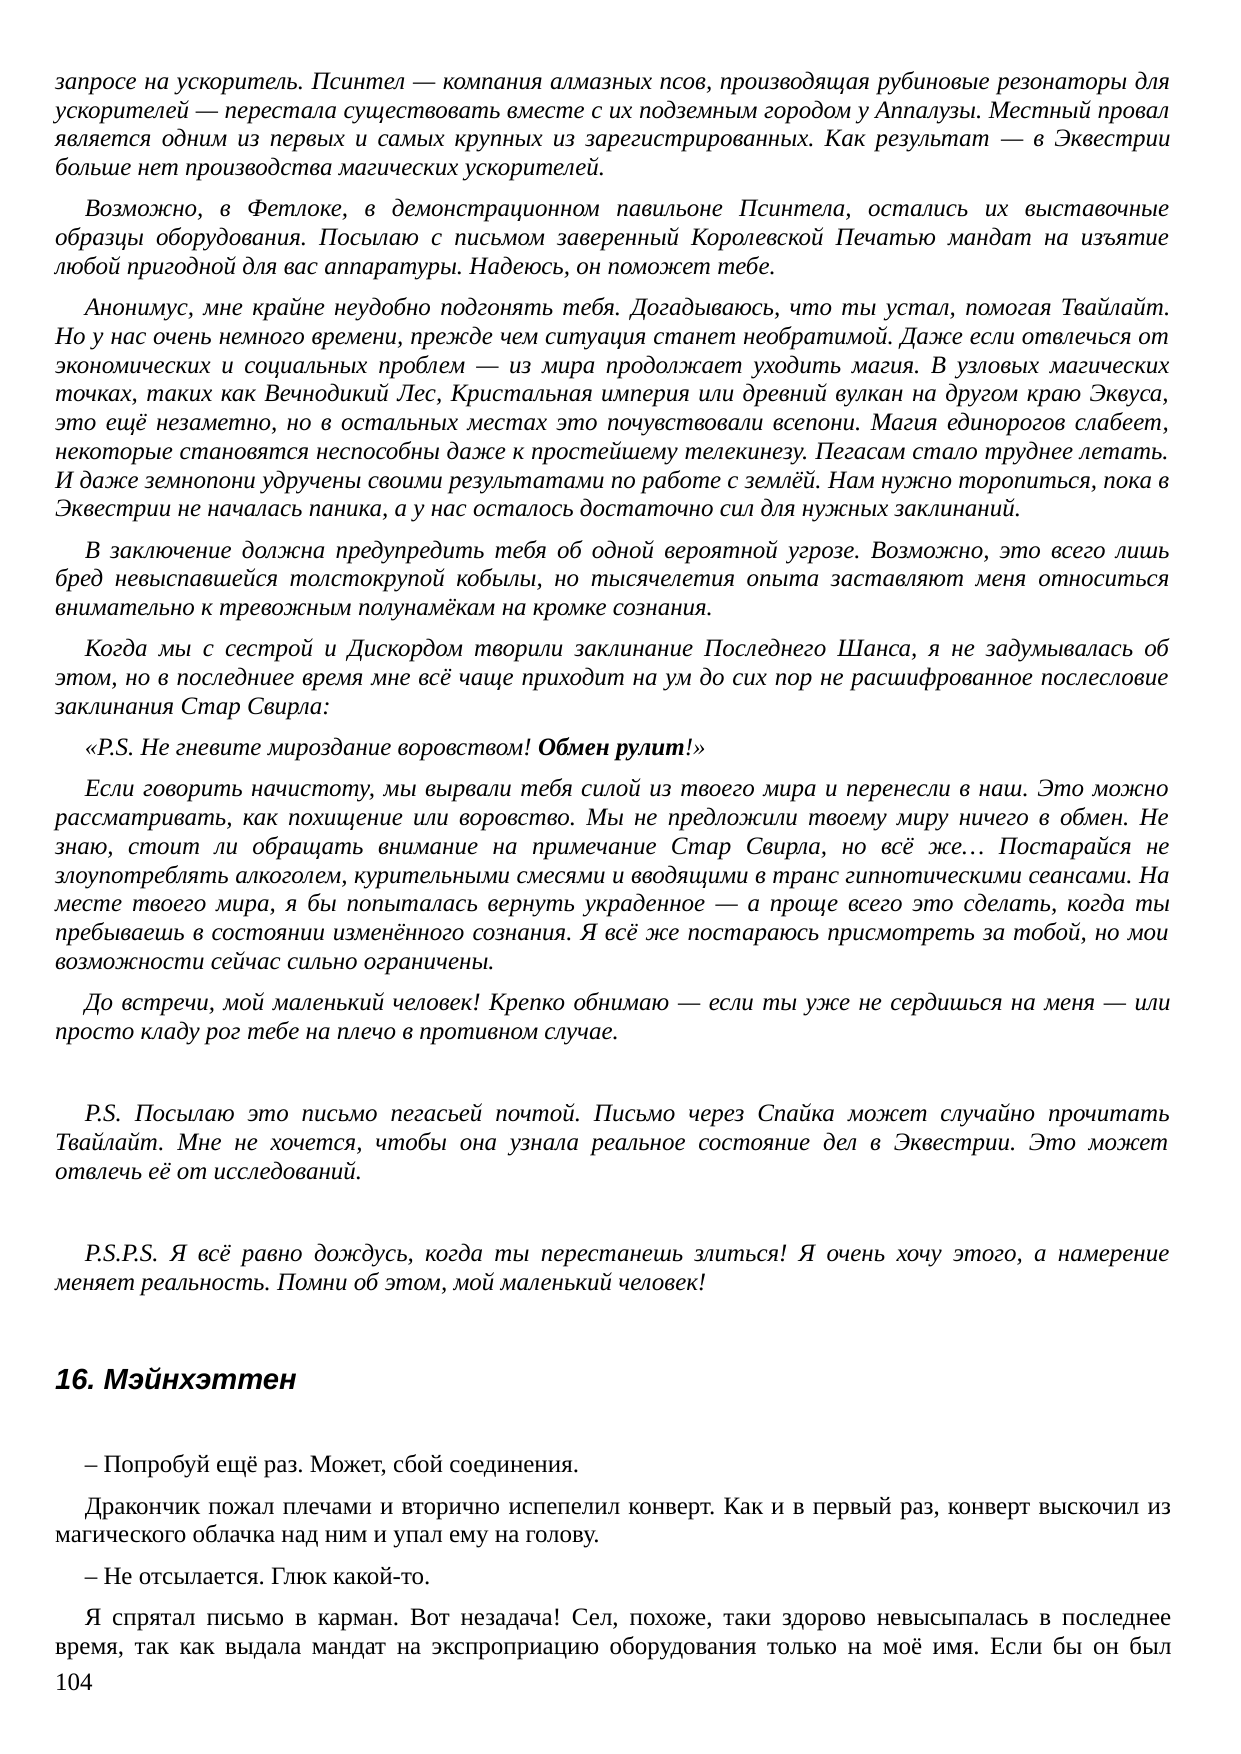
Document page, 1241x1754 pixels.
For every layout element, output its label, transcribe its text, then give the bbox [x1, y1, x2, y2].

text Анонимус, мне крайне неудобно подгонять тебя. Догадываюсь, что ты устал, помогая Твайлайт. Но у нас очень немного времени, прежде чем ситуация станет необратимой. Даже если отвлечься от экономических и социальных проблем — из мира продолжает уходить магия. В узловых магических точках, таких как Вечнодикий Лес, Кристальная империя или древний вулкан на другом краю Эквуса, это ещё незаметно, но в остальных местах это почувствовали всепони. Магия единорогов слабеет, некоторые становятся неспособны даже к простейшему телекинезу. Пегасам стало труднее летать. И даже земнопони удручены своими результатами по работе с землёй. Нам нужно торопиться, пока в Эквестрии не началась паника, а у нас осталось достаточно сил для нужных заклинаний. [55, 292, 1173, 522]
text Возможно, в Фетлоке, в демонстрационном павильоне Псинтела, остались их выставочные образцы оборудования. Посылаю с письмом заверенный Королевской Печатью мандат на изъятие любой пригодной для вас аппаратуры. Надеюсь, он поможет тебе. [55, 193, 1173, 280]
text Когда мы с сестрой и Дискордом творили заклинание Последнего Шанса, я не задумывалась об этом, но в последниее время мне всё чаще приходит на ум до сих пор не расшифрованное послесловие заклинания Стар Свирла: [55, 633, 1173, 720]
text – Не отсылается. Глюк какой-то. [55, 1561, 1173, 1589]
text P.S. Посылаю это письмо пегасьей почтой. Письмо через Спайка может случайно прочитать Твайлайт. Мне не хочется, чтобы она узнала реальное состояние дел в Эквестрии. Это может отвлечь её от исследований. [55, 1098, 1173, 1185]
text В заключение должна предупредить тебя об одной вероятной угрозе. Возможно, это всего лишь бред невыспавшейся толстокрупой кобылы, но тысячелетия опыта заставляют меня относиться внимательно к тревожным полунамёкам на кромке сознания. [55, 535, 1173, 621]
text «P.S. Не гневите мироздание воровством! Обмен рулит!» [55, 732, 1173, 761]
text запросе на ускоритель. Псинтел — компания алмазных псов, производящая рубиновые резонаторы для ускорителей — перестала существовать вместе с их подземным городом у Аппалузы. Местный провал является одним из первых и самых крупных из зарегистрированных. Как результат — в Эквестрии больше нет производства магических ускорителей. [55, 66, 1173, 181]
text Я спрятал письмо в карман. Вот незадача! Сел, похоже, таки здорово невысыпалась в последнее время, так как выдала мандат на экспроприацию оборудования только на моё имя. Если бы он был [55, 1602, 1173, 1659]
subtitle 16. Мэйнхэттен [55, 1362, 1173, 1396]
text Дракончик пожал плечами и вторично испепелил конверт. Как и в первый раз, конверт выскочил из магического облачка над ним и упал ему на голову. [55, 1491, 1173, 1548]
text – Попробуй ещё раз. Может, сбой соединения. [55, 1449, 1173, 1478]
text Если говорить начистоту, мы вырвали тебя силой из твоего мира и перенесли в наш. Это можно рассматривать, как похищение или воровство. Мы не предложили твоему миру ничего в обмен. Не знаю, стоит ли обращать внимание на примечание Стар Свирла, но всё же… Постарайся не злоупотреблять алкоголем, курительными смесями и вводящими в транс гипнотическими сеансами. На месте твоего мира, я бы попыталась вернуть украденное — а проще всего это сделать, когда ты пребываешь в состоянии изменённого сознания. Я всё же постараюсь присмотреть за тобой, но мои возможности сейчас сильно ограничены. [55, 773, 1173, 975]
text P.S.P.S. Я всё равно дождусь, когда ты перестанешь злиться! Я очень хочу этого, а намерение меняет реальность. Помни об этом, мой маленький человек! [55, 1238, 1173, 1296]
text До встречи, мой маленький человек! Крепко обнимаю — если ты уже не сердишься на меня — или просто кладу рог тебе на плечо в противном случае. [55, 987, 1173, 1045]
